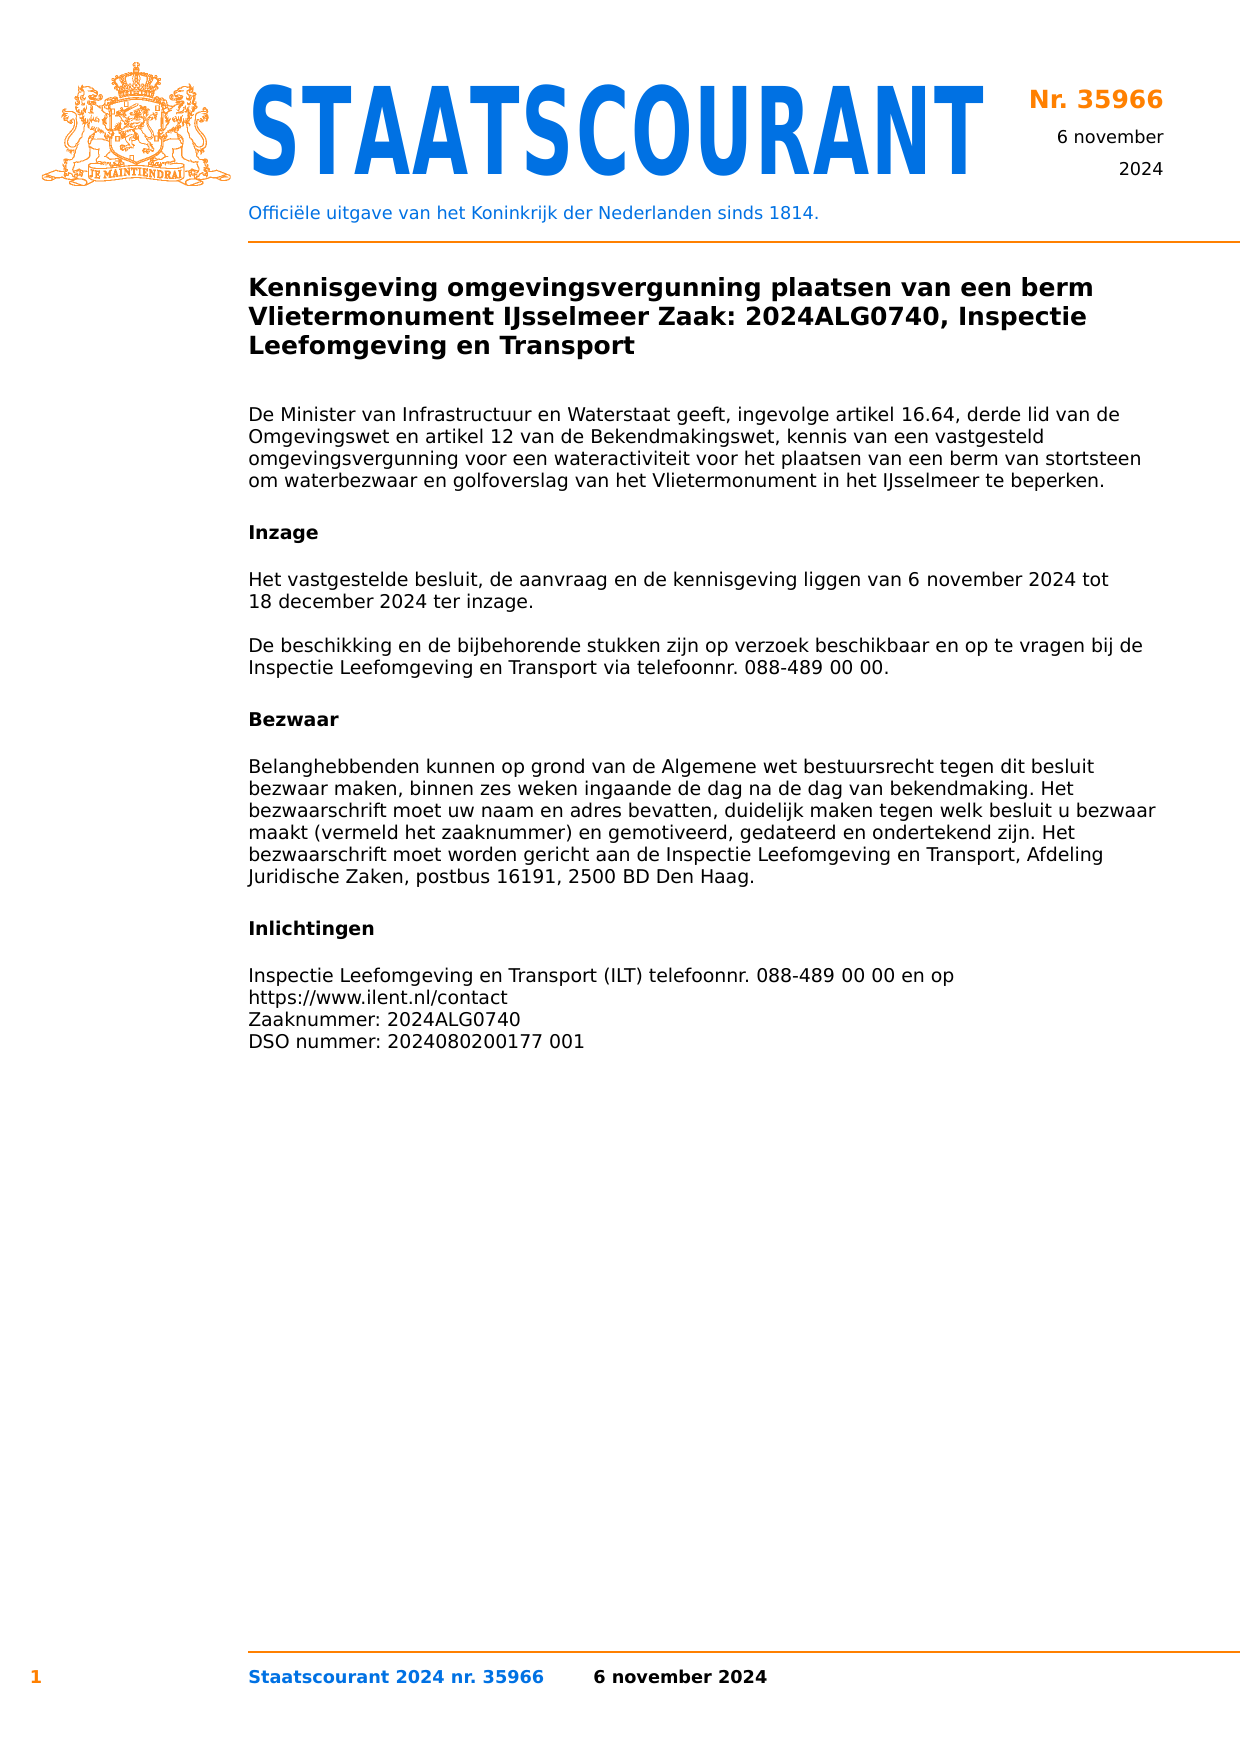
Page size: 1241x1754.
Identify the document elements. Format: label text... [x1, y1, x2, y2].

text Het vastgestelde besluit, de aanvraag en de kennisgeving liggen van 6 november 2024 tot 18 december 2024 ter inzage. [248, 569, 1163, 613]
text Inspectie Leefomgeving en Transport (ILT) telefoonnr. 088-489 00 00 en op https://www.ilent.nl/contact [248, 965, 1163, 1009]
table_cell Officiële uitgave van het Koninkrijk der Nederlanden sinds 1814. [248, 203, 1240, 241]
text Zaaknummer: 2024ALG0740 [248, 1009, 1163, 1031]
text DSO nummer: 2024080200177 001 [248, 1031, 1163, 1053]
text De Minister van Infrastructuur en Waterstaat geeft, ingevolge artikel 16.64, derde lid van de Omgevingswet en artikel 12 van de Bekendmakingswet, kennis van een vastgesteld omgevingsvergunning voor een wateractiviteit voor het plaatsen van een berm van stortsteen om waterbezwaar en golfoverslag van het Vlietermonument in het IJsselmeer te beperken. [248, 404, 1163, 492]
picture [41, 62, 231, 186]
text Belanghebbenden kunnen op grond van de Algemene wet bestuursrecht tegen dit besluit bezwaar maken, binnen zes weken ingaande de dag na de dag van bekendmaking. Het bezwaarschrift moet uw naam en adres bevatten, duidelijk maken tegen welk besluit u bezwaar maakt (vermeld het zaaknummer) en gemotiveerd, gedateerd en ondertekend zijn. Het bezwaarschrift moet worden gericht aan de Inspectie Leefomgeving en Transport, Afdeling Juridische Zaken, postbus 16191, 2500 BD Den Haag. [248, 756, 1163, 888]
text De beschikking en de bijbehorende stukken zijn op verzoek beschikbaar en op te vragen bij de Inspectie Leefomgeving en Transport via telefoonnr. 088-489 00 00. [248, 635, 1163, 679]
table_header Nr. 35966 [998, 62, 1240, 121]
subtitle Inlichtingen [248, 918, 1163, 940]
table_header [25, 62, 248, 241]
subtitle Kennisgeving omgevingsvergunning plaatsen van een berm Vlietermonument IJsselmeer Zaak: 2024ALG0740, Inspectie Leefomgeving en Transport [248, 273, 1163, 361]
subtitle Inzage [248, 522, 1163, 544]
table_cell 6 november [998, 121, 1240, 153]
subtitle Bezwaar [248, 709, 1163, 731]
table_header STAATSCOURANT [248, 62, 998, 203]
table_cell 2024 [998, 153, 1240, 203]
